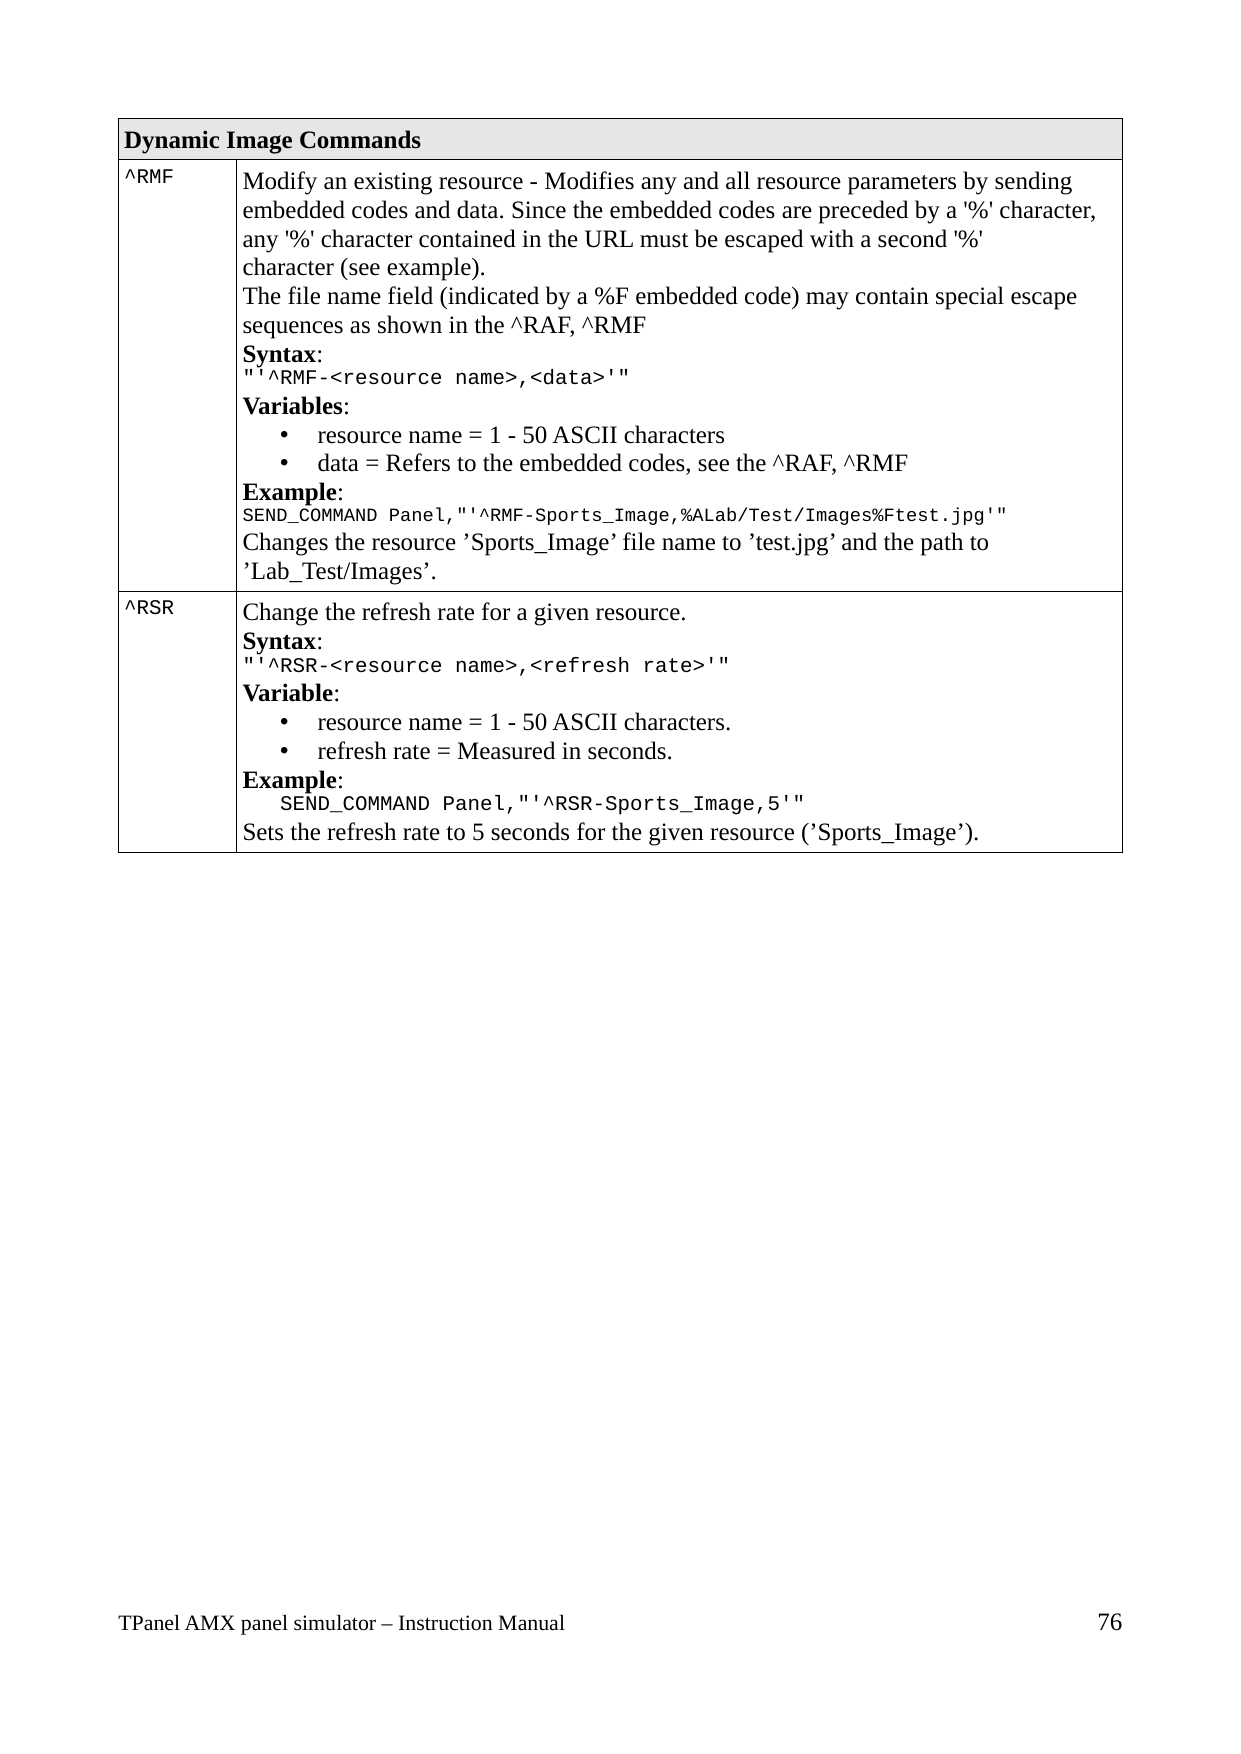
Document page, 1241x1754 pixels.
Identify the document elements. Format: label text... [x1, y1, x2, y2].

table_cell ^RMF [119, 160, 236, 591]
table_cell Modify an existing resource - Modifies any and all resource parameters by sending embedded codes and data. Since the embedded codes are preceded by a '%' character, any '%' character contained in the URL must be escaped with a second '%' character (see example). The file name field (indicated by a %F embedded code) may contain special escape sequences as shown in the ^RAF, ^RMF Syntax: "'^RMF-<resource name>,<data>'" Variables: resource name = 1 - 50 ASCII characters data = Refers to the embedded codes, see the ^RAF, ^RMF Example: SEND_COMMAND Panel,"'^RMF-Sports_Image,%ALab/Test/Images%Ftest.jpg'" Changes the resource ’Sports_Image’ file name to ’test.jpg’ and the path to ’Lab_Test/Images’. [237, 160, 1122, 591]
table_cell Change the refresh rate for a given resource. Syntax: "'^RSR-<resource name>,<refresh rate>'" Variable: resource name = 1 - 50 ASCII characters. refresh rate = Measured in seconds. Example: SEND_COMMAND Panel,"'^RSR-Sports_Image,5'" Sets the refresh rate to 5 seconds for the given resource (’Sports_Image’). [237, 592, 1122, 852]
table_header Dynamic Image Commands [119, 119, 1122, 159]
table_cell ^RSR [119, 592, 236, 852]
